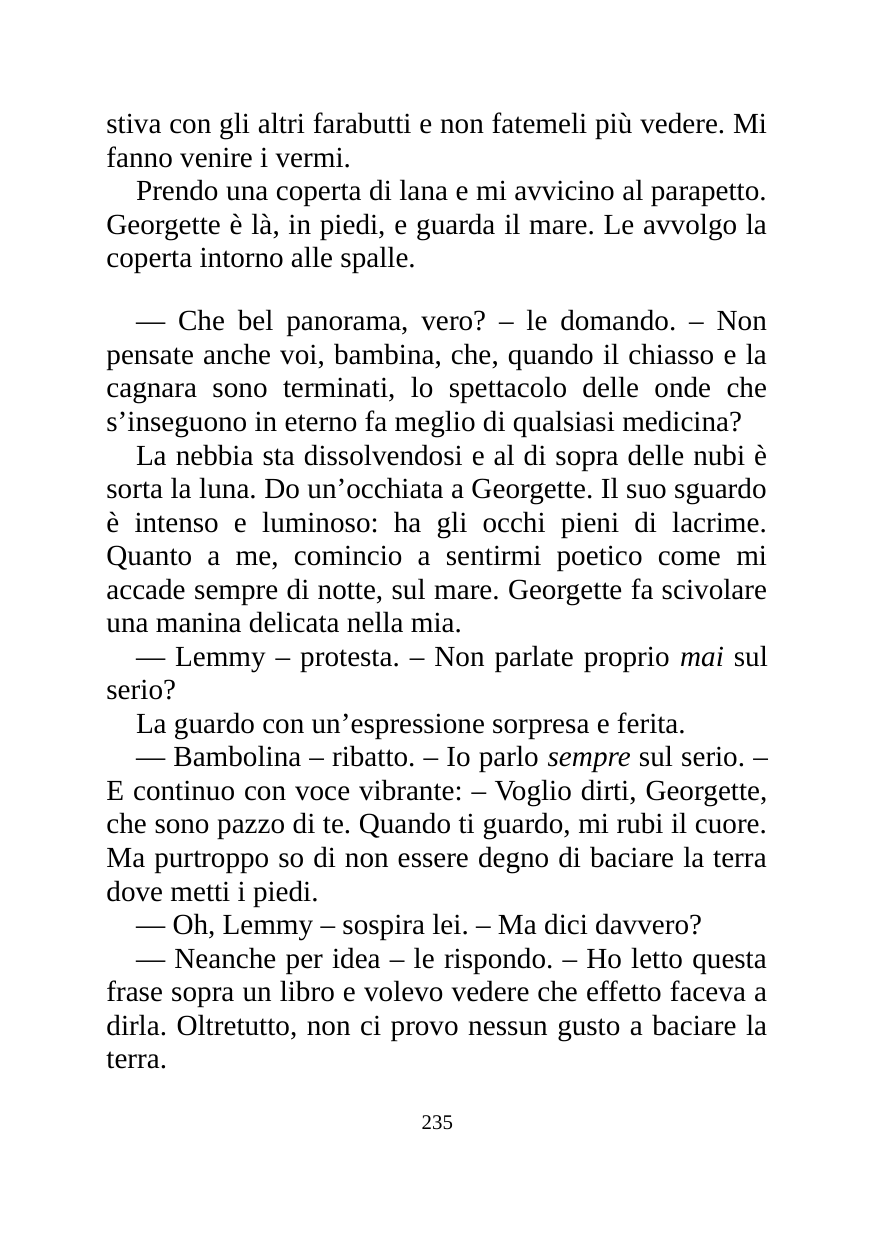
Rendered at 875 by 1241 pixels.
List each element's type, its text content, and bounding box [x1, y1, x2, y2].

text Prendo una coperta di lana e mi avvicino al parapetto. Georgette è là, in piedi, e guarda il mare. Le avvolgo la coperta intorno alle spalle. [106, 173, 768, 274]
text — Oh, Lemmy – sospira lei. – Ma dici davvero? [106, 907, 768, 941]
text — Lemmy – protesta. – Non parlate proprio mai sul serio? [106, 639, 768, 706]
text — Che bel panorama, vero? – le domando. – Non pensate anche voi, bambina, che, quando il chiasso e la cagnara sono terminati, lo spettacolo delle onde che s’inseguono in eterno fa meglio di qualsiasi medicina? [106, 303, 768, 438]
text La nebbia sta dissolvendosi e al di sopra delle nubi è sorta la luna. Do un’occhiata a Georgette. Il suo sguardo è intenso e luminoso: ha gli occhi pieni di lacrime. Quanto a me, comincio a sentirmi poetico come mi accade sempre di notte, sul mare. Georgette fa scivolare una manina delicata nella mia. [106, 438, 768, 639]
text stiva con gli altri farabutti e non fatemeli più vedere. Mi fanno venire i vermi. [106, 106, 768, 173]
text — Bambolina – ribatto. – Io parlo sempre sul serio. – E continuo con voce vibrante: – Voglio dirti, Georgette, che sono pazzo di te. Quando ti guardo, mi rubi il cuore. Ma purtroppo so di non essere degno di baciare la terra dove metti i piedi. [106, 739, 768, 907]
text — Neanche per idea – le rispondo. – Ho letto questa frase sopra un libro e volevo vedere che effetto faceva a dirla. Oltretutto, non ci provo nessun gusto a baciare la terra. [106, 941, 768, 1075]
text La guardo con un’espressione sorpresa e ferita. [106, 706, 768, 739]
